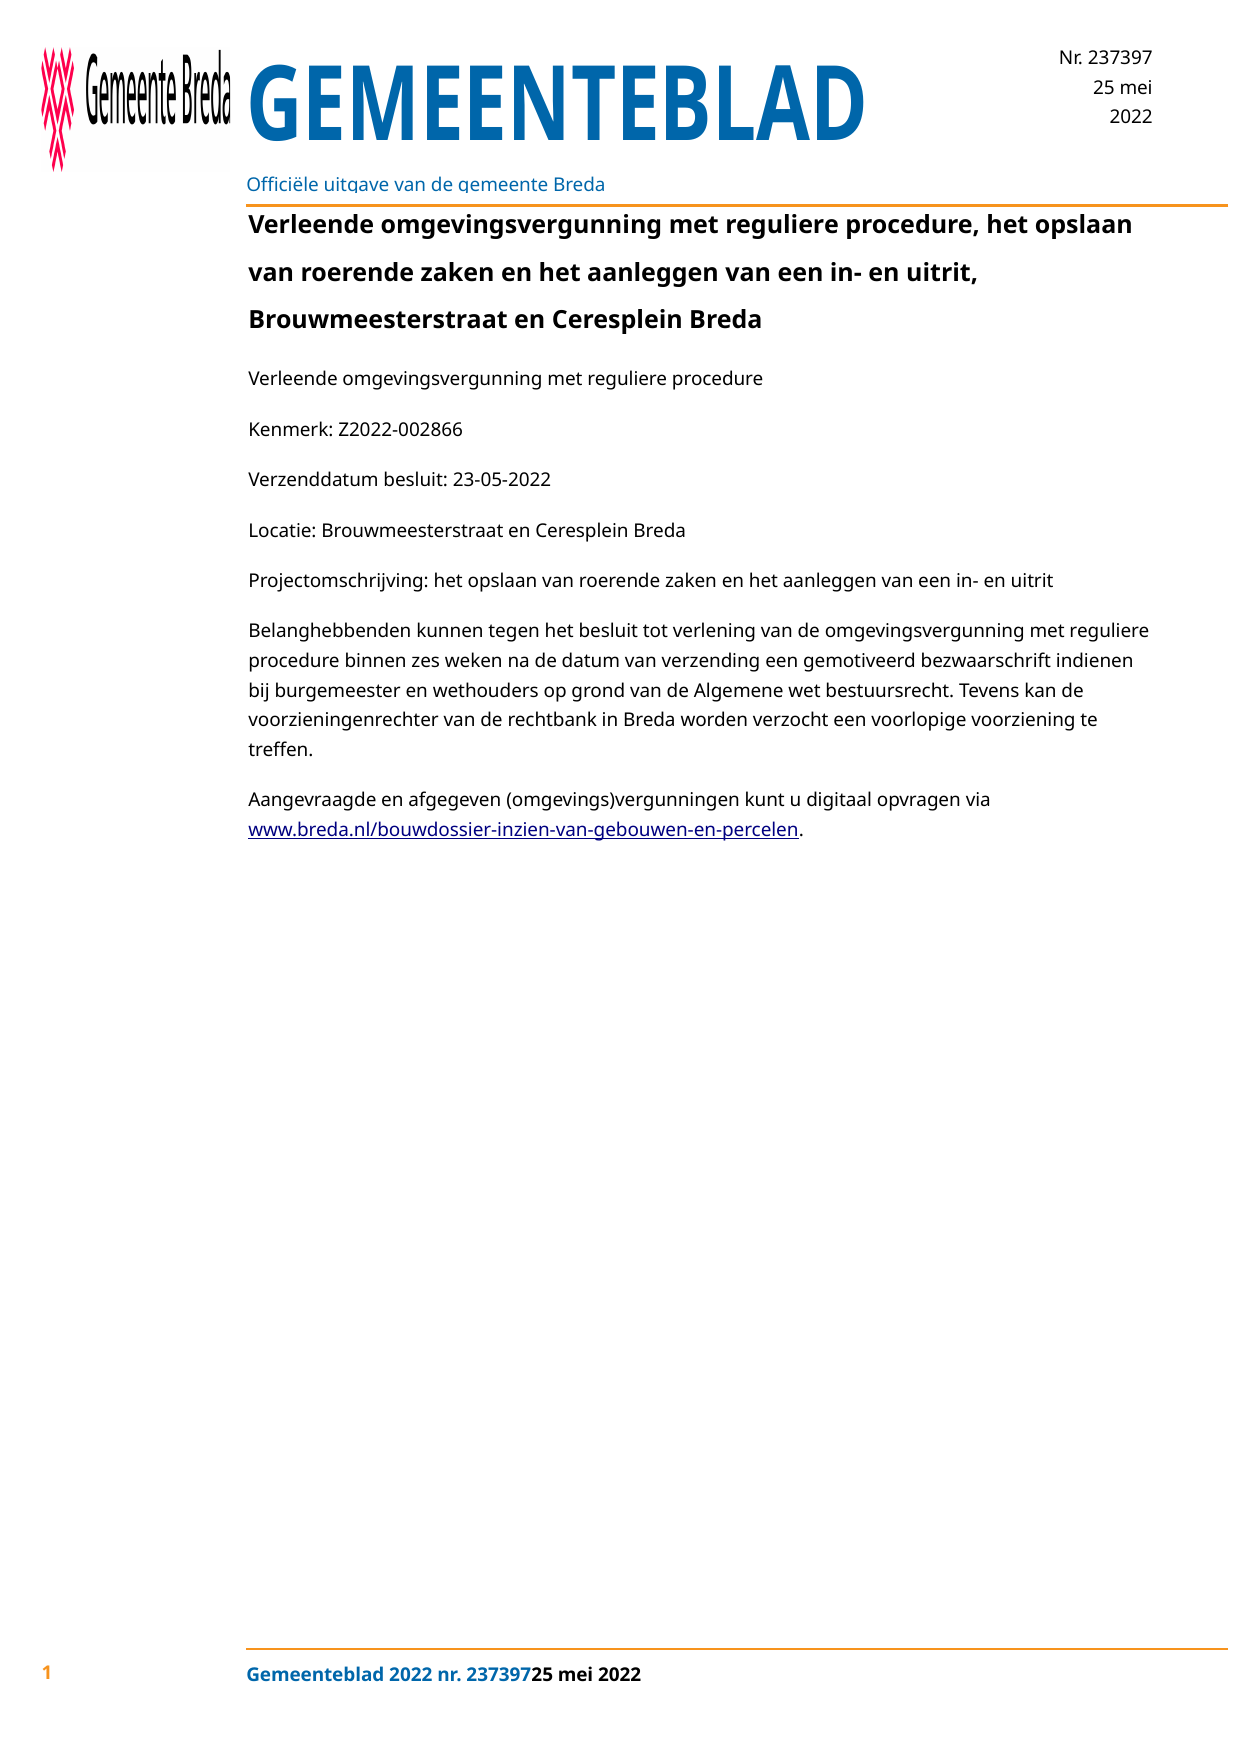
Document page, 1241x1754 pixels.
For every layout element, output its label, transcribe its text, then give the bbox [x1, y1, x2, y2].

text Aangevraagde en afgegeven (omgevings)vergunningen kunt u digitaal opvragen via www.breda.nl/bouwdossier-inzien-van-gebouwen-en-percelen. [248, 786, 1152, 842]
text Projectomschrijving: het opslaan van roerende zaken en het aanleggen van een in- en uitrit [248, 567, 1152, 593]
picture [41, 47, 231, 172]
text Kenmerk: Z2022-002866 [248, 416, 1152, 442]
text Verleende omgevingsvergunning met reguliere procedure, het opslaan van roerende zaken en het aanleggen van een in- en uitrit, Brouwmeesterstraat en Ceresplein Breda [248, 207, 1152, 336]
text Verzenddatum besluit: 23-05-2022 [248, 466, 1152, 492]
text Locatie: Brouwmeesterstraat en Ceresplein Breda [248, 517, 1152, 542]
text Verleende omgevingsvergunning met reguliere procedure [248, 366, 1152, 391]
text Belanghebbenden kunnen tegen het besluit tot verlening van de omgevingsvergunning met reguliere procedure binnen zes weken na de datum van verzending een gemotiveerd bezwaarschrift indienen bij burgemeester en wethouders op grond van de Algemene wet bestuursrecht. Tevens kan de voorzieningenrechter van de rechtbank in Breda worden verzocht een voorlopige voorziening te treffen. [248, 618, 1152, 762]
